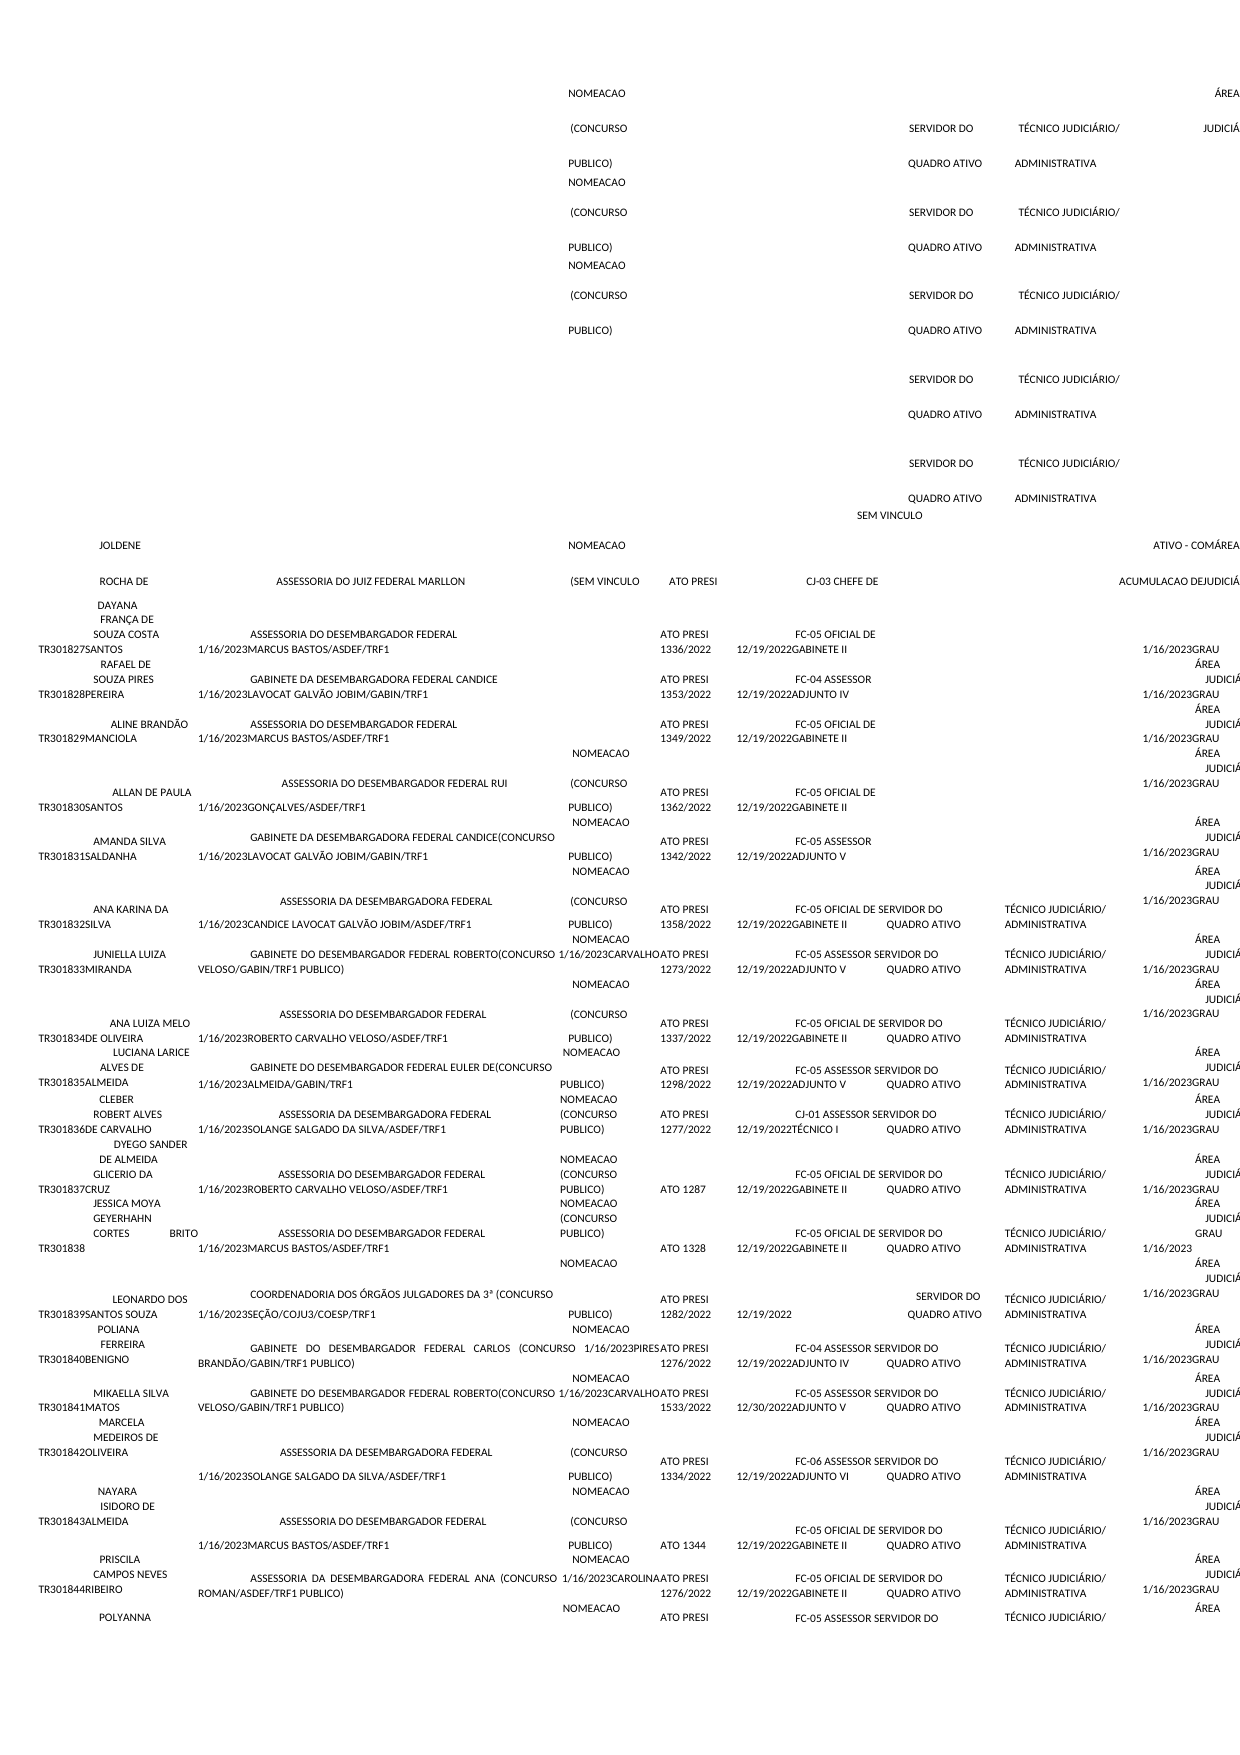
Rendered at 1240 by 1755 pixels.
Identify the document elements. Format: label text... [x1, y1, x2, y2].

table_cell ATO PRESI 1362/2022 [660, 747, 736, 815]
table_cell TÉCNICO JUDICIÁRIO/ ADMINISTRATIVA [1005, 864, 1142, 932]
table_cell ATO PRESI 1298/2022 [660, 1046, 736, 1093]
table_cell JUNIELLA LUIZA TR301833MIRANDA [38, 933, 198, 977]
table_cell ÁREA JUDICIÁ GRAU 1/16/2023 [1143, 1197, 1240, 1256]
table_cell MARCELA MEDEIROS DE TR301842OLIVEIRA [38, 1416, 198, 1484]
table_cell ATO PRESI 1334/2022 [660, 1416, 736, 1484]
table_cell ATO 1328 [660, 1197, 736, 1256]
table_cell LUCIANA LARICE ALVES DE TR301835ALMEIDA [38, 1046, 198, 1093]
table_header 1/16/2023GRAU [1143, 598, 1240, 657]
table_cell ATO PRESI [660, 1601, 736, 1625]
table_cell NOMEACAO (CONCURSO PUBLICO) [560, 1137, 660, 1197]
table_cell ÁREA JUDICIÁ 1/16/2023GRAU [1143, 864, 1240, 932]
table_cell POLIANA FERREIRA TR301840BENIGNO [38, 1323, 198, 1371]
table_cell NOMEACAO GABINETE DO DESEMBARGADOR FEDERAL ROBERTO(CONCURSO 1/16/2023CARVALHO VELOSO/GABIN/TRF1 PUBLICO) [198, 1371, 660, 1416]
table_cell ÁREA JUDICIÁ 1/16/2023GRAU [1143, 658, 1240, 702]
table_cell ANA LUIZA MELO TR301834DE OLIVEIRA [38, 977, 198, 1046]
table_cell ÁREA JUDICIÁ 1/16/2023GRAU [1143, 933, 1240, 977]
table_header DAYANA FRANÇA DE SOUZA COSTA TR301827SANTOS [38, 598, 198, 657]
table_cell ÁREA JUDICIÁ 1/16/2023GRAU [1143, 1046, 1240, 1093]
table_cell TÉCNICO JUDICIÁRIO/ ADMINISTRATIVA [1005, 1371, 1142, 1416]
table_cell SERVIDOR DO 12/19/2022 QUADRO ATIVO [736, 1256, 1004, 1322]
table_cell RAFAEL DE SOUZA PIRES TR301828PEREIRA [38, 658, 198, 702]
table_cell PRISCILA CAMPOS NEVES TR301844RIBEIRO [38, 1553, 198, 1601]
table_cell NOMEACAO (CONCURSO PUBLICO) [560, 1197, 660, 1256]
table_cell CLEBER ROBERT ALVES TR301836DE CARVALHO [38, 1093, 198, 1137]
table_cell ALINE BRANDÃO TR301829MANCIOLA [38, 702, 198, 747]
table_cell ATO PRESI 1276/2022 [660, 1323, 736, 1371]
table_cell FC-05 OFICIAL DE SERVIDOR DO 12/19/2022GABINETE II QUADRO ATIVO [736, 1137, 1004, 1197]
table_header [1005, 598, 1142, 657]
table_cell FC-05 OFICIAL DE SERVIDOR DO 12/19/2022GABINETE II QUADRO ATIVO [736, 977, 1004, 1046]
table_cell FC-05 OFICIAL DE SERVIDOR DO 12/19/2022GABINETE II QUADRO ATIVO [736, 1484, 1004, 1553]
table_cell TÉCNICO JUDICIÁRIO/ ADMINISTRATIVA [1005, 1416, 1142, 1484]
text JOLDENE NOMEACAO ATIVO - COMÁREA [38, 527, 1239, 556]
table_cell NOMEACAO [198, 1601, 660, 1625]
table_cell GABINETE DA DESEMBARGADORA FEDERAL CANDICE 1/16/2023LAVOCAT GALVÃO JOBIM/GABIN/TRF1 [198, 658, 660, 702]
table_cell FC-05 ASSESSOR SERVIDOR DO [736, 1601, 1004, 1625]
table_cell JESSICA MOYA GEYERHAHN CORTES BRITO TR301838 [38, 1197, 198, 1256]
table_cell ATO PRESI 1342/2022 [660, 815, 736, 864]
table_cell ATO PRESI 1358/2022 [660, 864, 736, 932]
table_cell FC-05 OFICIAL DE SERVIDOR DO 12/19/2022GABINETE II QUADRO ATIVO [736, 1553, 1004, 1601]
table_cell FC-05 OFICIAL DE 12/19/2022GABINETE II [736, 747, 1004, 815]
table_cell ATO PRESI 1349/2022 [660, 702, 736, 747]
table_cell ÁREA JUDICIÁ 1/16/2023GRAU [1143, 1416, 1240, 1484]
table_cell NOMEACAO ASSESSORIA DO DESEMBARGADOR FEDERAL (CONCURSO 1/16/2023ROBERTO CARVALHO VELOSO/ASDEF/TRF1 PUBLICO) [198, 977, 660, 1046]
table_cell ASSESSORIA DA DESEMBARGADORA FEDERAL 1/16/2023SOLANGE SALGADO DA SILVA/ASDEF/TRF1 [198, 1093, 560, 1137]
table_cell FC-05 OFICIAL DE 12/19/2022GABINETE II [736, 702, 1004, 747]
table_cell NOMEACAO GABINETE DO DESEMBARGADOR FEDERAL CARLOS (CONCURSO 1/16/2023PIRES BRANDÃO/GABIN/TRF1 PUBLICO) [198, 1323, 660, 1371]
table_cell AMANDA SILVA TR301831SALDANHA [38, 815, 198, 864]
table_cell ATO 1344 [660, 1484, 736, 1553]
table_cell ASSESSORIA DO DESEMBARGADOR FEDERAL 1/16/2023MARCUS BASTOS/ASDEF/TRF1 [198, 702, 660, 747]
table_cell TÉCNICO JUDICIÁRIO/ ADMINISTRATIVA [1005, 1046, 1142, 1093]
table_header ATO PRESI 1336/2022 [660, 598, 736, 657]
table_cell TÉCNICO JUDICIÁRIO/ ADMINISTRATIVA [1005, 1553, 1142, 1601]
table_cell ÁREA JUDICIÁ 1/16/2023GRAU [1143, 1256, 1240, 1322]
table_cell TÉCNICO JUDICIÁRIO/ ADMINISTRATIVA [1005, 933, 1142, 977]
table_cell NOMEACAO ASSESSORIA DO DESEMBARGADOR FEDERAL RUI (CONCURSO 1/16/2023GONÇALVES/ASDEF/TRF1 PUBLICO) [198, 747, 660, 815]
table_cell FC-05 OFICIAL DE SERVIDOR DO 12/19/2022GABINETE II QUADRO ATIVO [736, 864, 1004, 932]
table_cell [1005, 747, 1142, 815]
table_cell ÁREA JUDICIÁ 1/16/2023GRAU [1143, 747, 1240, 815]
table_cell [198, 1256, 560, 1288]
table_cell TÉCNICO JUDICIÁRIO/ ADMINISTRATIVA [1005, 977, 1142, 1046]
table_cell NOMEACAO ASSESSORIA DA DESEMBARGADORA FEDERAL ANA (CONCURSO 1/16/2023CAROLINA ROMAN/ASDEF/TRF1 PUBLICO) [198, 1553, 660, 1601]
table_cell POLYANNA [38, 1601, 198, 1625]
table_cell TÉCNICO JUDICIÁRIO/ ADMINISTRATIVA [1005, 1484, 1142, 1553]
table_cell LEONARDO DOS TR301839SANTOS SOUZA [38, 1256, 198, 1322]
table_cell ATO PRESI 1273/2022 [660, 933, 736, 977]
table_cell ÁREA JUDICIÁ 1/16/2023GRAU [1143, 1323, 1240, 1371]
table_cell NOMEACAO GABINETE DO DESEMBARGADOR FEDERAL ROBERTO(CONCURSO 1/16/2023CARVALHO VELOSO/GABIN/TRF1 PUBLICO) [198, 933, 660, 977]
table_cell FC-05 ASSESSOR SERVIDOR DO 12/19/2022ADJUNTO V QUADRO ATIVO [736, 933, 1004, 977]
text SEM VINCULO [662, 509, 1118, 523]
table_cell NAYARA ISIDORO DE TR301843ALMEIDA [38, 1484, 198, 1553]
table_cell [1005, 702, 1142, 747]
table_cell ÁREA JUDICIÁ 1/16/2023GRAU [1143, 1371, 1240, 1416]
table_cell ASSESSORIA DO DESEMBARGADOR FEDERAL 1/16/2023ROBERTO CARVALHO VELOSO/ASDEF/TRF1 [198, 1137, 560, 1197]
table_cell NOMEACAO (CONCURSO PUBLICO) [560, 1093, 660, 1137]
table_cell CJ-01 ASSESSOR SERVIDOR DO 12/19/2022TÉCNICO I QUADRO ATIVO [736, 1093, 1004, 1137]
table_cell MIKAELLA SILVA TR301841MATOS [38, 1371, 198, 1416]
table_cell ÁREA JUDICIÁ 1/16/2023GRAU [1143, 1137, 1240, 1197]
table_cell ÁREA [1143, 1601, 1240, 1625]
table_cell DYEGO SANDER DE ALMEIDA GLICERIO DA TR301837CRUZ [38, 1137, 198, 1197]
table_cell ATO PRESI 1533/2022 [660, 1371, 736, 1416]
table_cell NOMEACAO ASSESSORIA DA DESEMBARGADORA FEDERAL (CONCURSO 1/16/2023SOLANGE SALGADO DA SILVA/ASDEF/TRF1 PUBLICO) [198, 1416, 660, 1484]
table_cell TÉCNICO JUDICIÁRIO/ ADMINISTRATIVA [1005, 1093, 1142, 1137]
table_cell ÁREA JUDICIÁ 1/16/2023GRAU [1143, 1093, 1240, 1137]
table_cell ATO PRESI 1337/2022 [660, 977, 736, 1046]
table_cell ANA KARINA DA TR301832SILVA [38, 864, 198, 932]
table_cell ALLAN DE PAULA TR301830SANTOS [38, 747, 198, 815]
table_cell NOMEACAO GABINETE DO DESEMBARGADOR FEDERAL EULER DE(CONCURSO [198, 1046, 660, 1078]
table_cell TÉCNICO JUDICIÁRIO/ ADMINISTRATIVA [1005, 1197, 1142, 1256]
table_header ASSESSORIA DO DESEMBARGADOR FEDERAL 1/16/2023MARCUS BASTOS/ASDEF/TRF1 [198, 598, 660, 657]
table_cell ATO 1287 [660, 1137, 736, 1197]
table_cell FC-04 ASSESSOR SERVIDOR DO 12/19/2022ADJUNTO IV QUADRO ATIVO [736, 1323, 1004, 1371]
table_cell PUBLICO) [560, 1078, 660, 1093]
table_cell FC-04 ASSESSOR 12/19/2022ADJUNTO IV [736, 658, 1004, 702]
table_cell [1005, 658, 1142, 702]
table_cell ÁREA JUDICIÁ 1/16/2023GRAU [1143, 702, 1240, 747]
table_cell FC-05 ASSESSOR SERVIDOR DO 12/30/2022ADJUNTO V QUADRO ATIVO [736, 1371, 1004, 1416]
table_cell NOMEACAO [560, 1256, 660, 1288]
table_cell TÉCNICO JUDICIÁRIO/ ADMINISTRATIVA [1005, 1256, 1142, 1322]
table_cell ATO PRESI 1353/2022 [660, 658, 736, 702]
table_cell NOMEACAO GABINETE DA DESEMBARGADORA FEDERAL CANDICE(CONCURSO 1/16/2023LAVOCAT GALVÃO JOBIM/GABIN/TRF1 PUBLICO) [198, 815, 660, 864]
subtitle ROCHA DE ASSESSORIA DO JUIZ FEDERAL MARLLON (SEM VINCULO ATO PRESI CJ-03 CHEFE DE ACUMULACAO DEJUDICIÁ [38, 563, 1240, 591]
table_cell COORDENADORIA DOS ÓRGÃOS JULGADORES DA 3ª (CONCURSO 1/16/2023SEÇÃO/COJU3/COESP/TRF1 PUBLICO) [198, 1288, 660, 1322]
table_cell NOMEACAO ASSESSORIA DO DESEMBARGADOR FEDERAL (CONCURSO 1/16/2023MARCUS BASTOS/ASDEF/TRF1 PUBLICO) [198, 1484, 660, 1553]
table_cell FC-06 ASSESSOR SERVIDOR DO 12/19/2022ADJUNTO VI QUADRO ATIVO [736, 1416, 1004, 1484]
table_header FC-05 OFICIAL DE 12/19/2022GABINETE II [736, 598, 1004, 657]
table_cell TÉCNICO JUDICIÁRIO/ ADMINISTRATIVA [1005, 1323, 1142, 1371]
table_cell ATO PRESI 1277/2022 [660, 1093, 736, 1137]
table_cell TÉCNICO JUDICIÁRIO/ [1005, 1601, 1142, 1625]
table_cell ÁREA JUDICIÁ 1/16/2023GRAU [1143, 815, 1240, 864]
table_cell ATO PRESI 1276/2022 [660, 1553, 736, 1601]
table_cell FC-05 ASSESSOR SERVIDOR DO 12/19/2022ADJUNTO V QUADRO ATIVO [736, 1046, 1004, 1093]
table_cell ÁREA JUDICIÁ 1/16/2023GRAU [1143, 1484, 1240, 1553]
table_cell ÁREA JUDICIÁ 1/16/2023GRAU [1143, 977, 1240, 1046]
table_cell TÉCNICO JUDICIÁRIO/ ADMINISTRATIVA [1005, 1137, 1142, 1197]
table_cell 1/16/2023ALMEIDA/GABIN/TRF1 [198, 1078, 560, 1093]
table_cell FC-05 OFICIAL DE SERVIDOR DO 12/19/2022GABINETE II QUADRO ATIVO [736, 1197, 1004, 1256]
table_cell [1005, 815, 1142, 864]
table_cell NOMEACAO ASSESSORIA DA DESEMBARGADORA FEDERAL (CONCURSO 1/16/2023CANDICE LAVOCAT GALVÃO JOBIM/ASDEF/TRF1 PUBLICO) [198, 864, 660, 932]
table_cell ÁREA JUDICIÁ 1/16/2023GRAU [1143, 1553, 1240, 1601]
table_cell FC-05 ASSESSOR 12/19/2022ADJUNTO V [736, 815, 1004, 864]
table_cell ATO PRESI 1282/2022 [660, 1256, 736, 1322]
table_cell ASSESSORIA DO DESEMBARGADOR FEDERAL 1/16/2023MARCUS BASTOS/ASDEF/TRF1 [198, 1197, 560, 1256]
